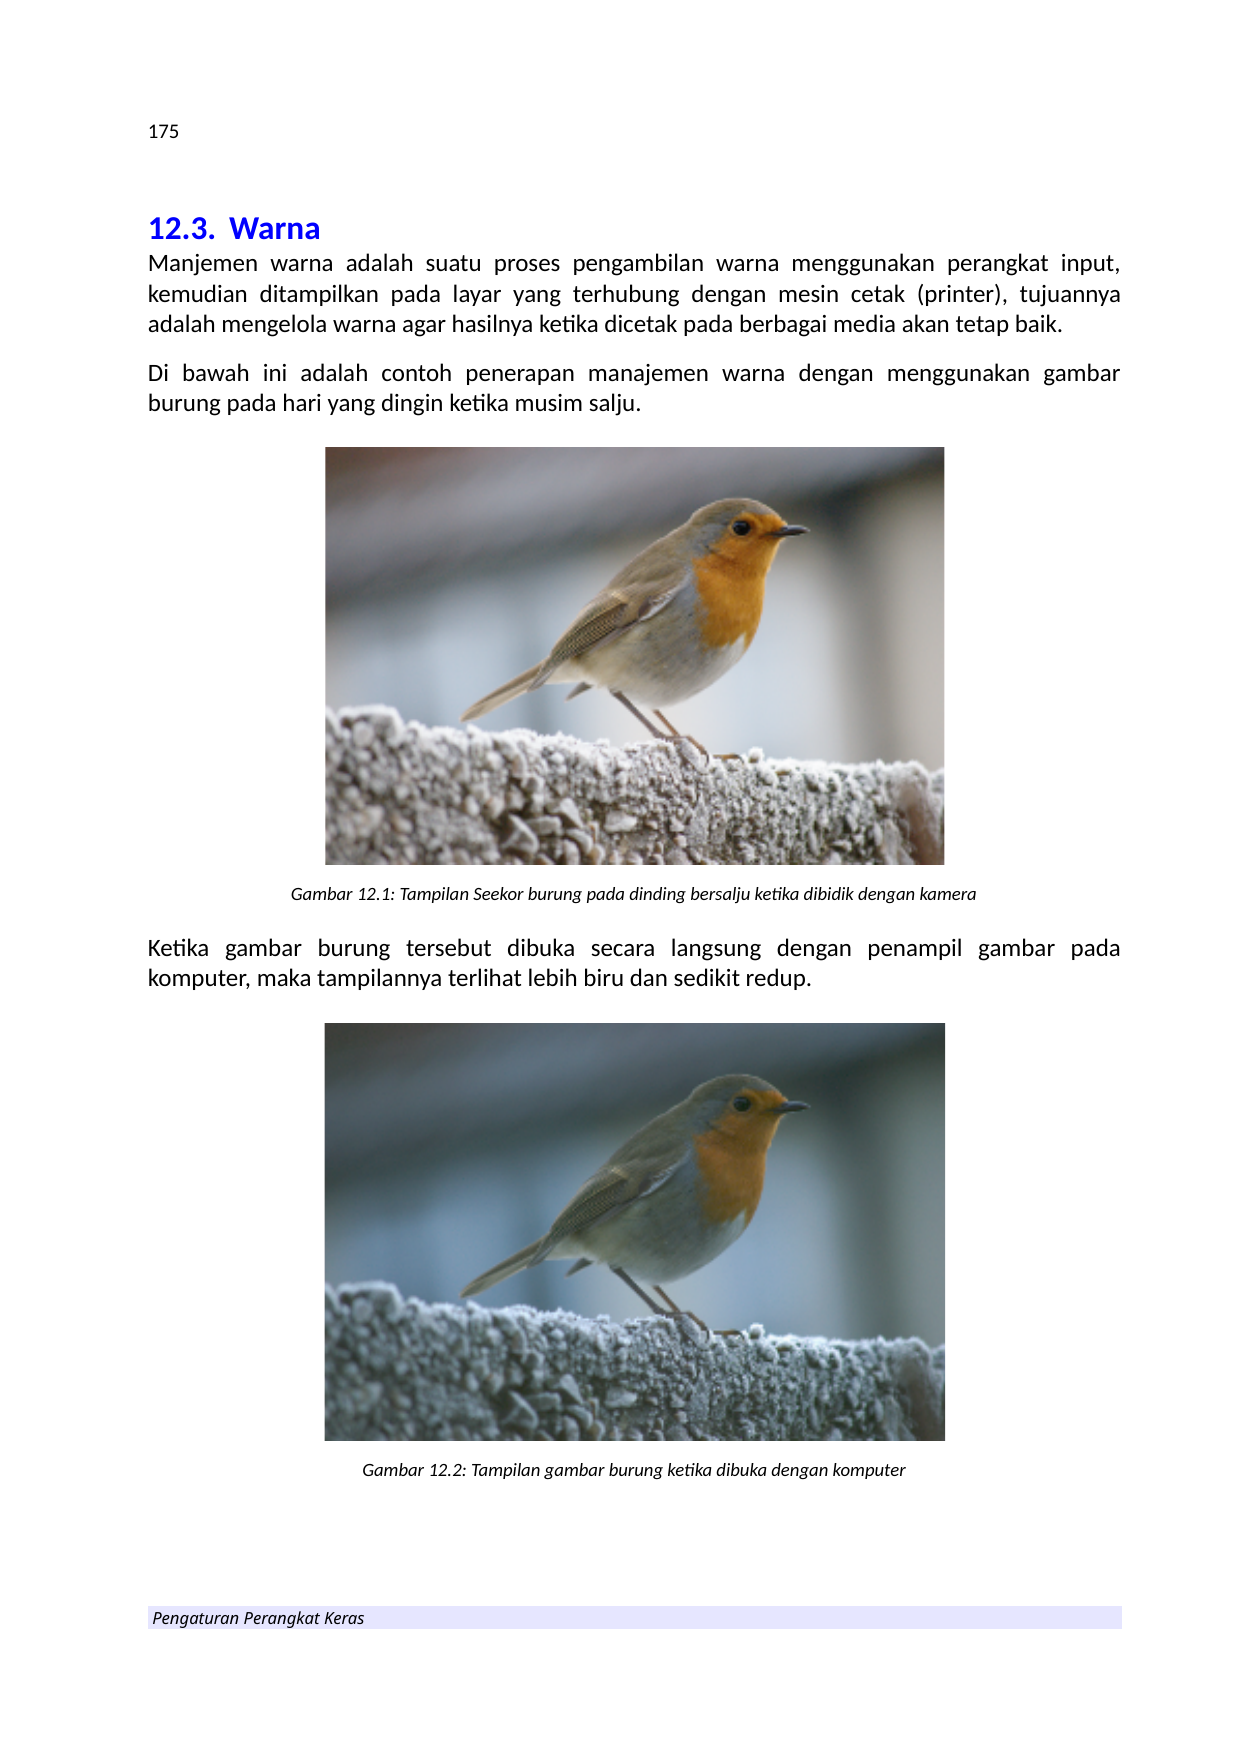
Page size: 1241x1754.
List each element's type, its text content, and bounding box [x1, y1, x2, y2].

text Gambar 12.2: Tampilan gambar burung ketika dibuka dengan komputer [290, 1023, 980, 1481]
subtitle Warna [148, 207, 1122, 247]
picture [325, 447, 945, 865]
text Ketika gambar burung tersebut dibuka secara langsung dengan penampil gambar pada komputer, maka tampilannya terlihat lebih biru dan sedikit redup. [148, 435, 1122, 993]
picture [324, 1023, 946, 1441]
text Gambar 12.1: Tampilan Seekor burung pada dinding bersalju ketika dibidik dengan kamera [271, 448, 999, 905]
text Manjemen warna adalah suatu proses pengambilan warna menggunakan perangkat input, kemudian ditampilkan pada layar yang terhubung dengan mesin cetak (printer), tujuannya adalah mengelola warna agar hasilnya ketika dicetak pada berbagai media akan tetap baik. [148, 247, 1122, 339]
text Di bawah ini adalah contoh penerapan manajemen warna dengan menggunakan gambar burung pada hari yang dingin ketika musim salju. [148, 357, 1122, 418]
